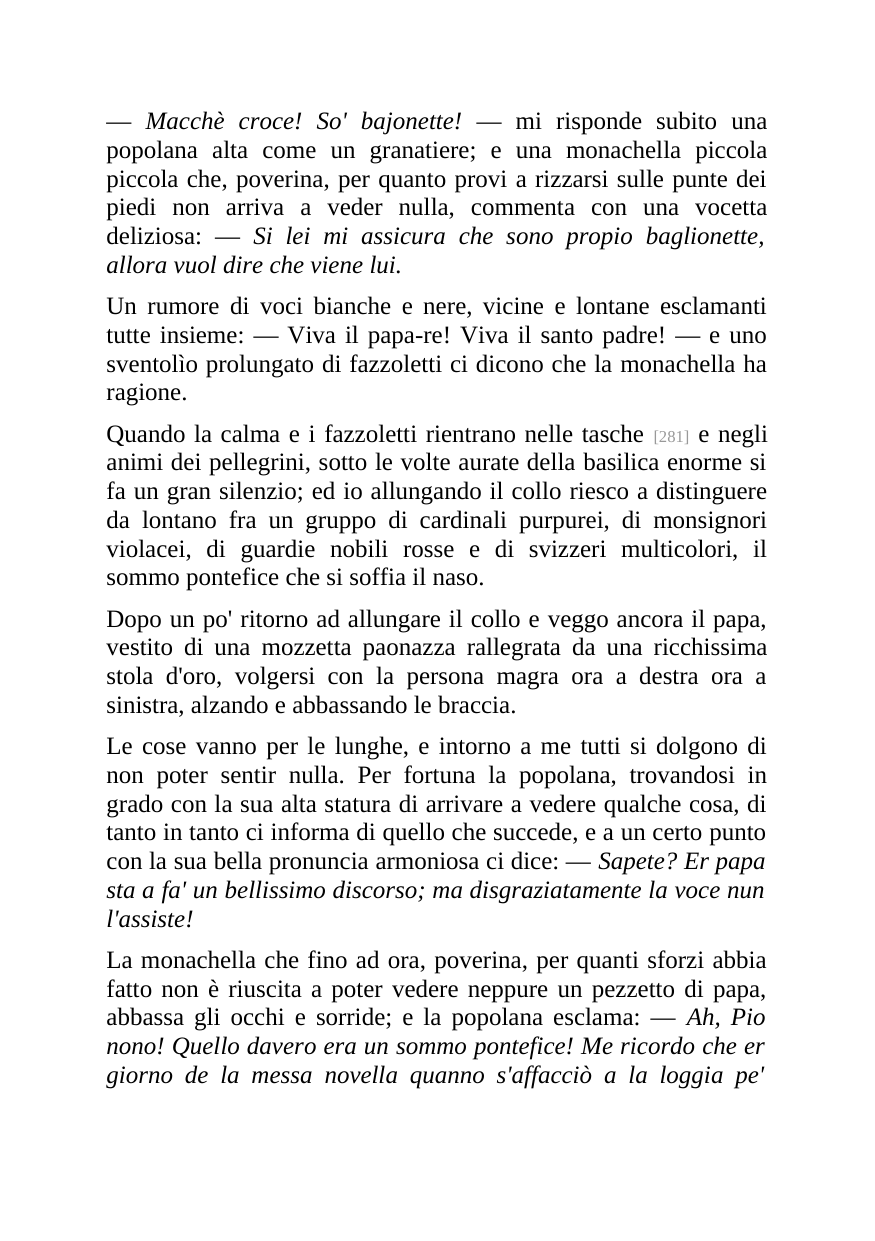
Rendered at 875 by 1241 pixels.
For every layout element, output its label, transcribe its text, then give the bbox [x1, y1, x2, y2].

text Le cose vanno per le lunghe, e intorno a me tutti si dolgono di non poter sentir nulla. Per fortuna la popolana, trovandosi in grado con la sua alta statura di arrivare a vedere qualche cosa, di tanto in tanto ci informa di quello che succede, e a un certo punto con la sua bella pronuncia armoniosa ci dice: — Sapete? Er papa sta a fa' un bellissimo discorso; ma disgraziatamente la voce nun l'assiste! [106, 731, 768, 932]
text Quando la calma e i fazzoletti rientrano nelle tasche [281] e negli animi dei pellegrini, sotto le volte aurate della basilica enorme si fa un gran silenzio; ed io allungando il collo riesco a distinguere da lontano fra un gruppo di cardinali purpurei, di monsignori violacei, di guardie nobili rosse e di svizzeri multicolori, il sommo pontefice che si soffia il naso. [106, 419, 768, 591]
text Dopo un po' ritorno ad allungare il collo e veggo ancora il papa, vestito di una mozzetta paonazza rallegrata da una ricchissima stola d'oro, volgersi con la persona magra ora a destra ora a sinistra, alzando e abbassando le braccia. [106, 604, 768, 719]
text La monachella che fino ad ora, poverina, per quanti sforzi abbia fatto non è riuscita a poter vedere neppure un pezzetto di papa, abbassa gli occhi e sorride; e la popolana esclama: — Ah, Pio nono! Quello davero era un sommo pontefice! Me ricordo che er giorno de la messa novella quanno s'affacciò a la loggia pe' [106, 945, 768, 1089]
text Un rumore di voci bianche e nere, vicine e lontane esclamanti tutte insieme: — Viva il papa-re! Viva il santo padre! — e uno sventolìo prolungato di fazzoletti ci dicono che la monachella ha ragione. [106, 291, 768, 406]
text — Macchè croce! So' bajonette! — mi risponde subito una popolana alta come un granatiere; e una monachella piccola piccola che, poverina, per quanto provi a rizzarsi sulle punte dei piedi non arriva a veder nulla, commenta con una vocetta deliziosa: — Si lei mi assicura che sono propio baglionette, allora vuol dire che viene lui. [106, 106, 768, 279]
